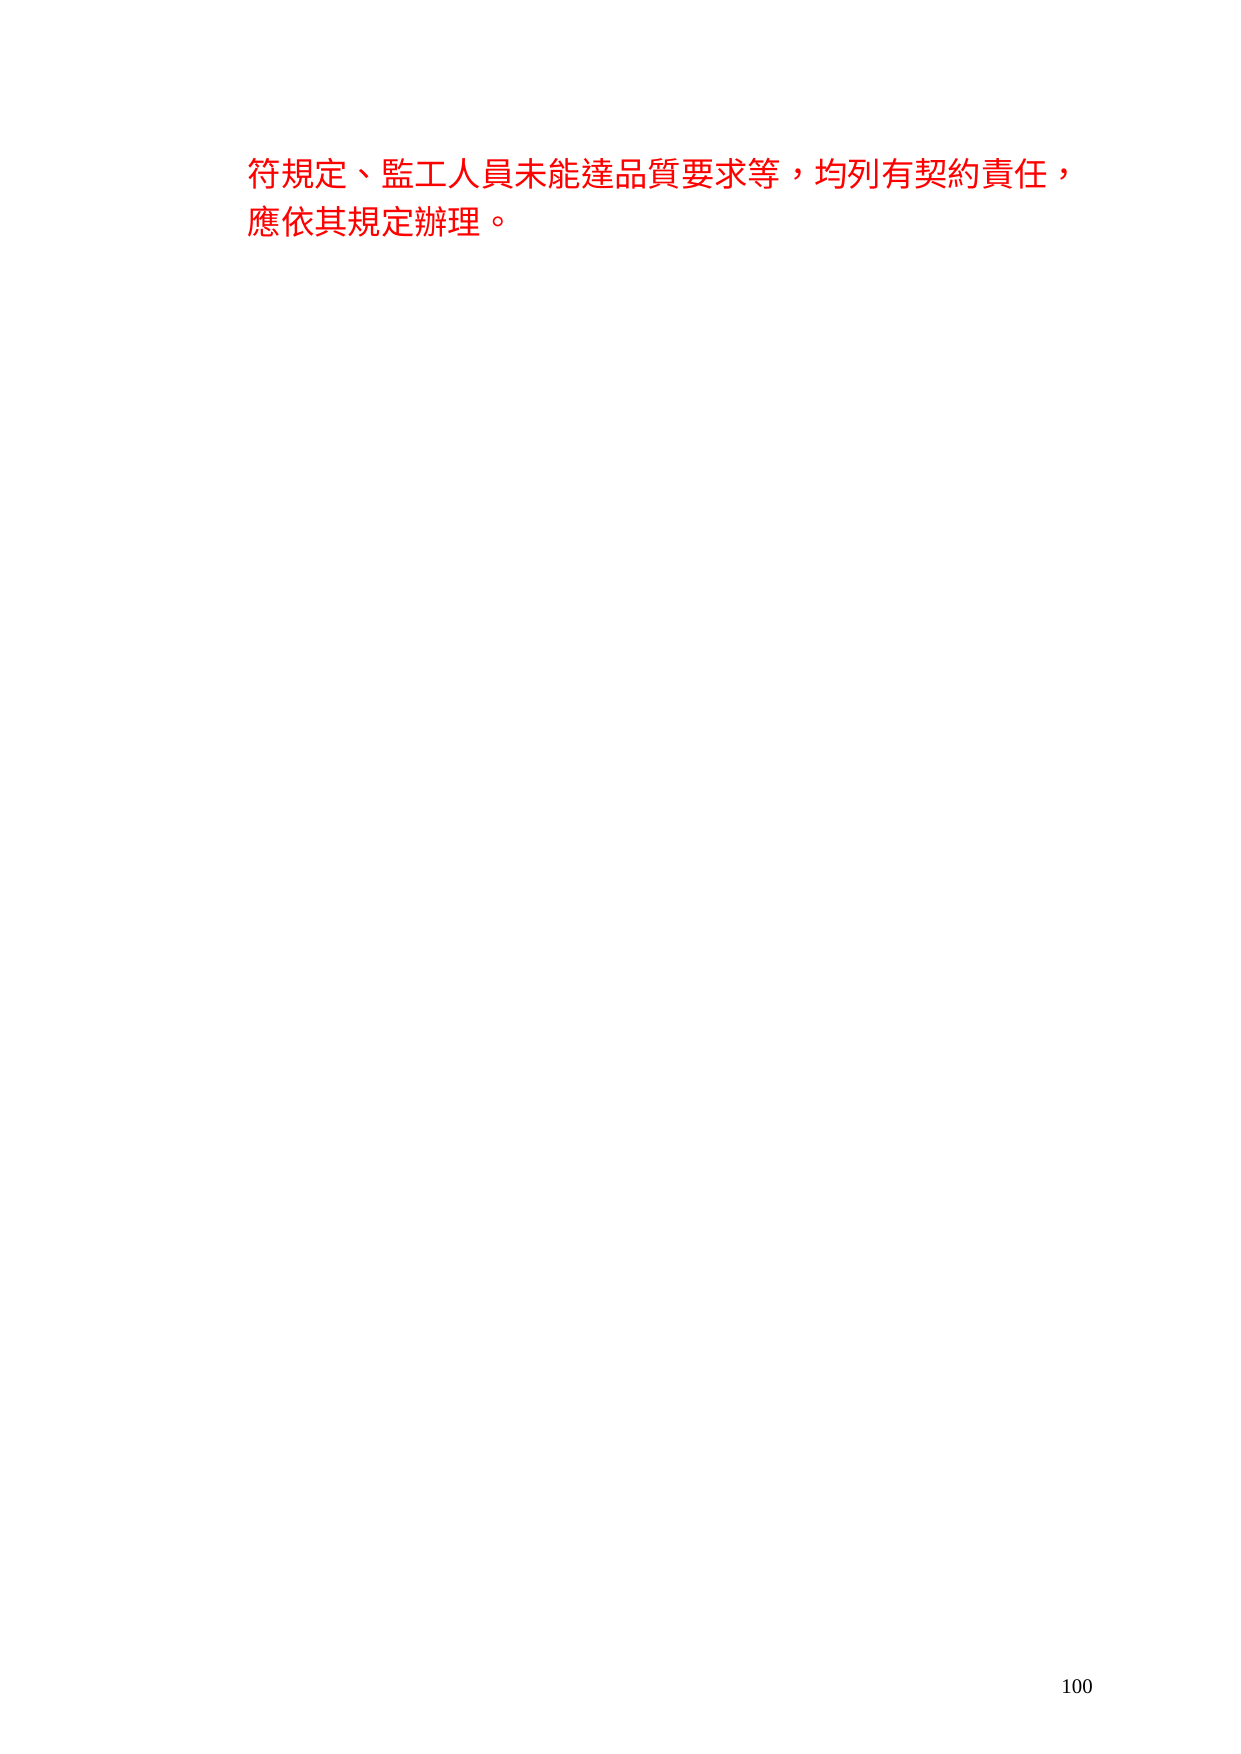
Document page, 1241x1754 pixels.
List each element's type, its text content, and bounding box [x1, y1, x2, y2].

text 符規定、監工人員未能達品質要求等，均列有契約責任，應依其規定辦理。 [148, 148, 1092, 244]
